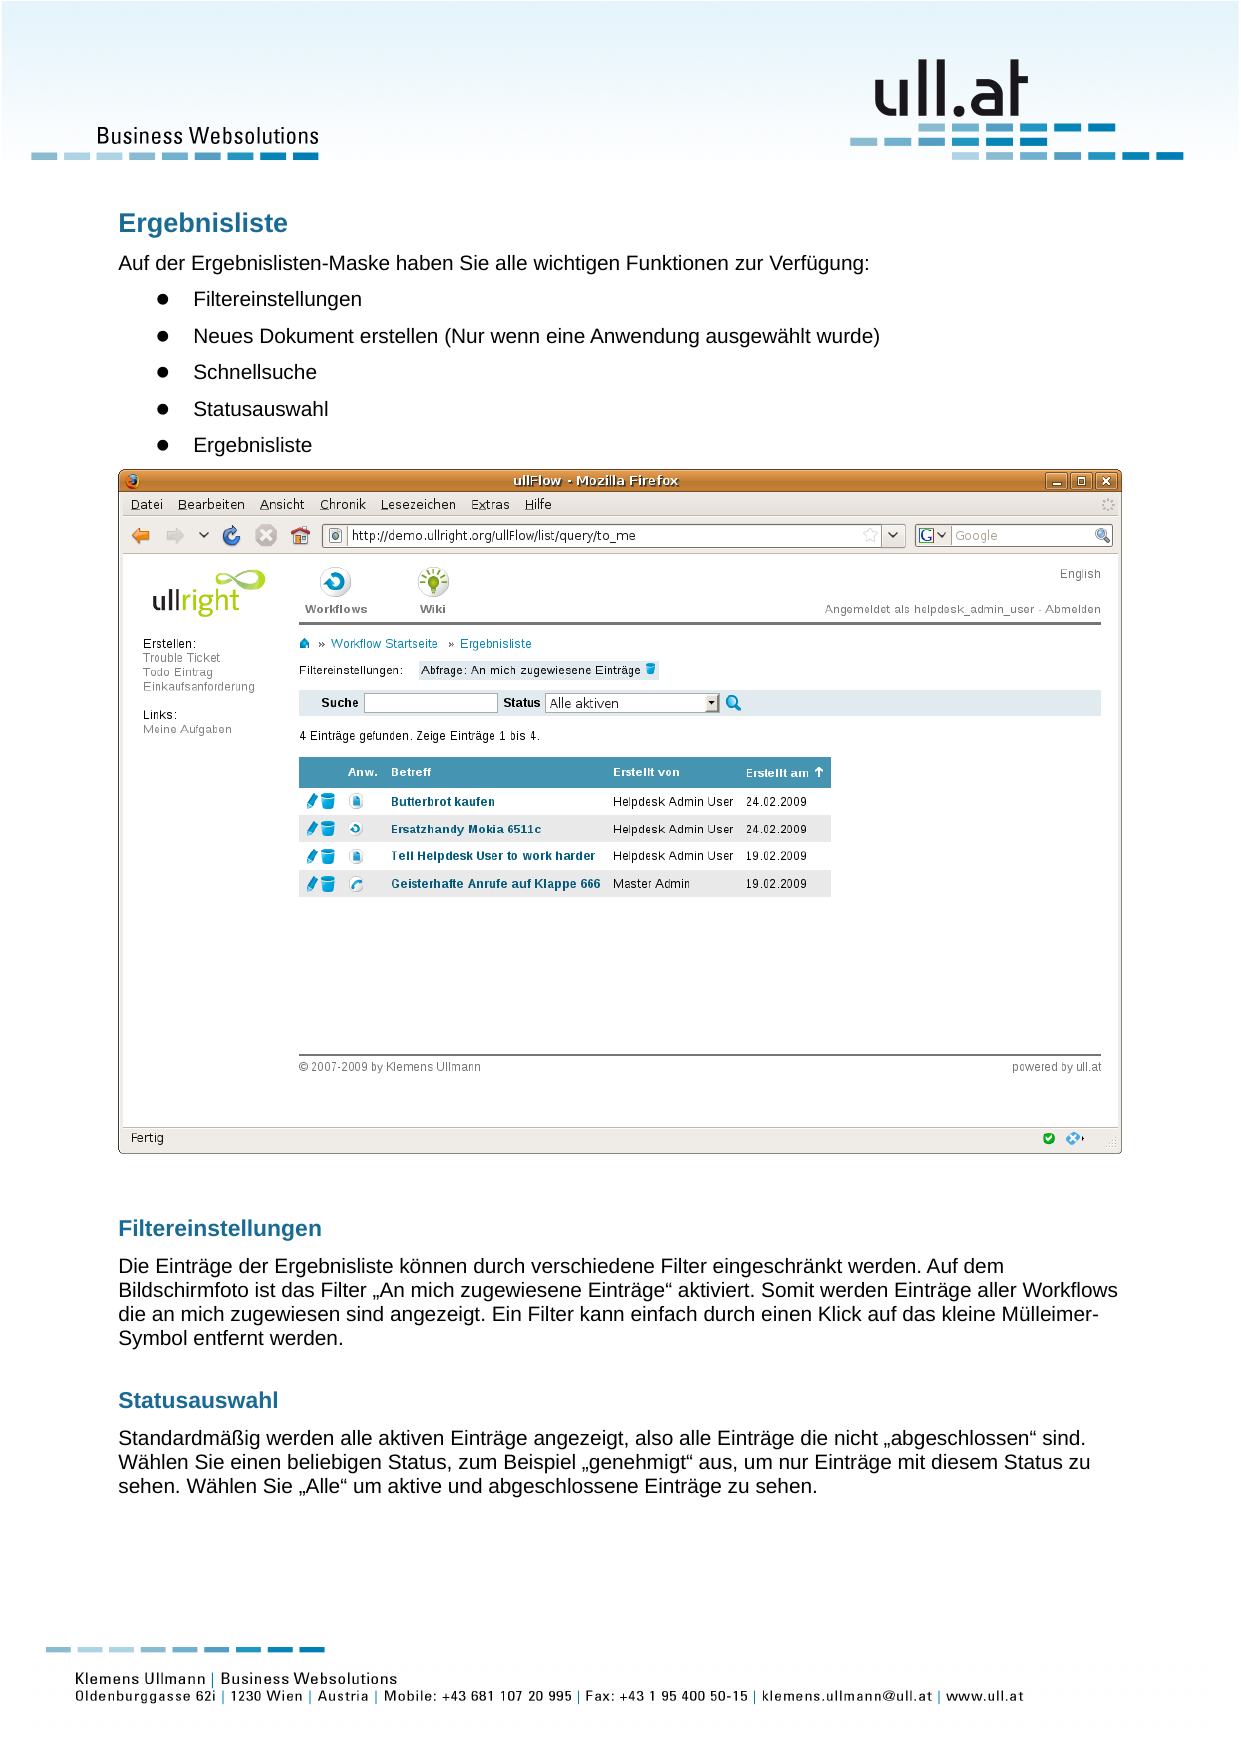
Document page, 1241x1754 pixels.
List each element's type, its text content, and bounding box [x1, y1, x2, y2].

picture [1, 1, 1239, 160]
text Auf der Ergebnislisten-Maske haben Sie alle wichtigen Funktionen zur Verfügung: [118, 251, 1122, 274]
text Die Einträge der Ergebnisliste können durch verschiedene Filter eingeschränkt werden. Auf dem Bildschirmfoto ist das Filter „An mich zugewiesene Einträge“ aktiviert. Somit werden Einträge aller Workflows die an mich zugewiesen sind angezeigt. Ein Filter kann einfach durch einen Klick auf das kleine Mülleimer-Symbol entfernt werden. [118, 1254, 1122, 1349]
subtitle Filtereinstellungen [118, 1215, 1122, 1241]
picture [118, 469, 1122, 1154]
list Filtereinstellungen [156, 287, 1122, 311]
list Statusauswahl [156, 396, 1122, 420]
picture [16, 1647, 1219, 1745]
subtitle Statusauswahl [118, 1387, 1122, 1413]
list Ergebnisliste [156, 433, 1122, 457]
subtitle Ergebnisliste [118, 207, 1122, 238]
text Standardmäßig werden alle aktiven Einträge angezeigt, also alle Einträge die nicht „abgeschlossen“ sind. Wählen Sie einen beliebigen Status, zum Beispiel „genehmigt“ aus, um nur Einträge mit diesem Status zu sehen. Wählen Sie „Alle“ um aktive und abgeschlossene Einträge zu sehen. [118, 1426, 1122, 1498]
list Neues Dokument erstellen (Nur wenn eine Anwendung ausgewählt wurde) [156, 323, 1122, 347]
list Schnellsuche [156, 360, 1122, 384]
